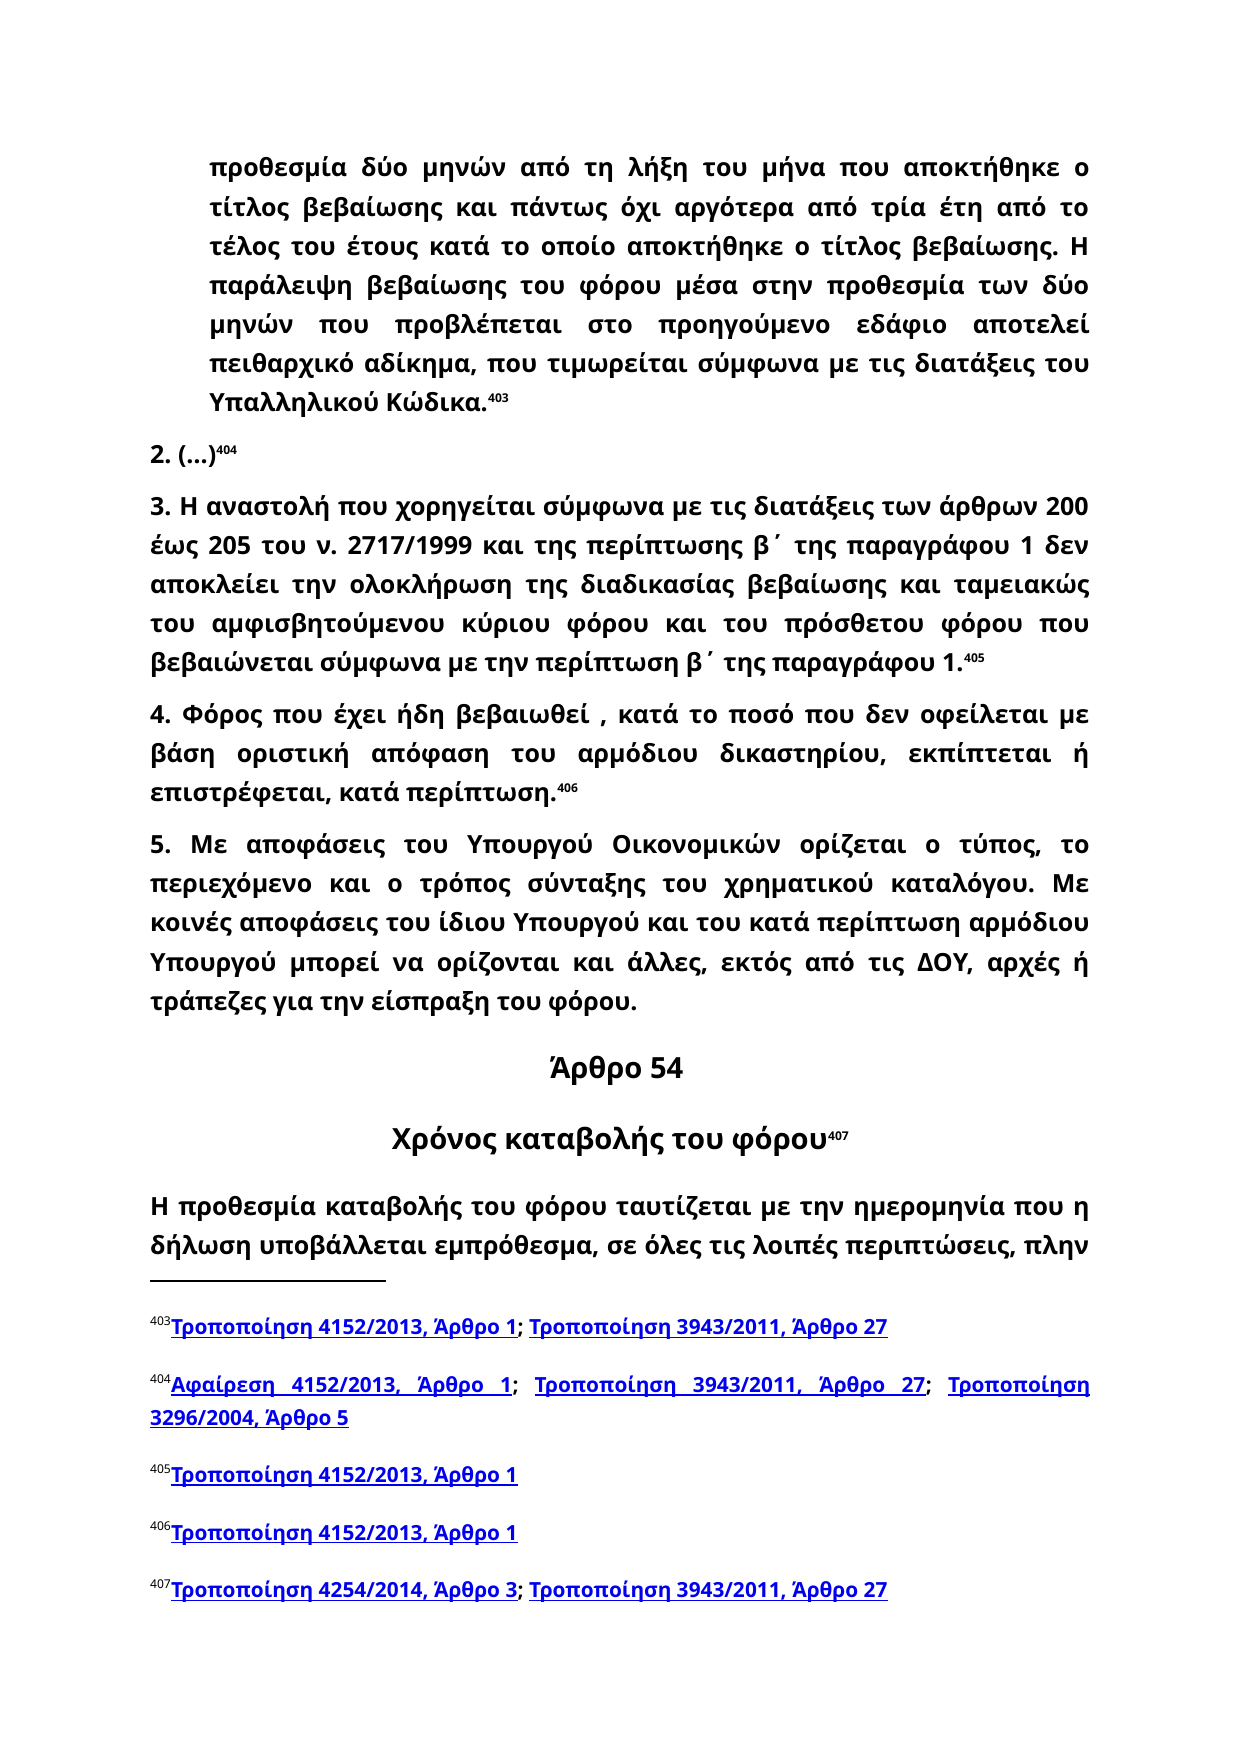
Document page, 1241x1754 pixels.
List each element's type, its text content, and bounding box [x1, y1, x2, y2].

text Τροποποίηση 4254/2014, Άρθρο 3; Τροποποίηση 3943/2011, Άρθρο 27 [150, 1576, 1090, 1604]
text 4. Φόρος που έχει ήδη βεβαιωθεί , κατά το ποσό που δεν οφείλεται με βάση οριστική απόφαση του αρμόδιου δικαστηρίου, εκπίπτεται ή επιστρέφεται, κατά περίπτωση. [150, 697, 1090, 809]
text Τροποποίηση 4152/2013, Άρθρο 1 [150, 1460, 1090, 1489]
subtitle Χρόνος καταβολής του φόρου [150, 1118, 1090, 1158]
text 2. (…) [150, 437, 1090, 471]
text 3. Η αναστολή που χορηγείται σύμφωνα με τις διατάξεις των άρθρων 200 έως 205 του ν. 2717/1999 και της περίπτωσης β΄ της παραγράφου 1 δεν αποκλείει την ολοκλήρωση της διαδικασίας βεβαίωσης και ταμειακώς του αμφισβητούμενου κύριου φόρου και του πρόσθετου φόρου που βεβαιώνεται σύμφωνα με την περίπτωση β΄ της παραγράφου 1. [150, 488, 1090, 679]
text Τροποποίηση 4152/2013, Άρθρο 1; Τροποποίηση 3943/2011, Άρθρο 27 [150, 1312, 1090, 1341]
text Τροποποίηση 4152/2013, Άρθρο 1 [150, 1518, 1090, 1546]
list προθεσμία δύο μηνών από τη λήξη του μήνα που αποκτήθηκε ο τίτλος βεβαίωσης και πάντως όχι αργότερα από τρία έτη από το τέλος του έτους κατά το οποίο αποκτήθηκε ο τίτλος βεβαίωσης. Η παράλειψη βεβαίωσης του φόρου μέσα στην προθεσμία των δύο μηνών που προβλέπεται στο προηγούμενο εδάφιο αποτελεί πειθαρχικό αδίκημα, που τιμωρείται σύμφωνα με τις διατάξεις του Υπαλληλικού Κώδικα. [150, 150, 1090, 419]
text Η προθεσμία καταβολής του φόρου ταυτίζεται με την ημερομηνία που η δήλωση υποβάλλεται εμπρόθεσμα, σε όλες τις λοιπές περιπτώσεις, πλην [150, 1189, 1090, 1262]
text 5. Με αποφάσεις του Υπουργού Οικονομικών ορίζεται ο τύπος, το περιεχόμενο και ο τρόπος σύνταξης του χρηματικού καταλόγου. Με κοινές αποφάσεις του ίδιου Υπουργού και του κατά περίπτωση αρμόδιου Υπουργού μπορεί να ορίζονται και άλλες, εκτός από τις ΔΟΥ, αρχές ή τράπεζες για την είσπραξη του φόρου. [150, 827, 1090, 1017]
text Αφαίρεση 4152/2013, Άρθρο 1; Τροποποίηση 3943/2011, Άρθρο 27; Τροποποίηση 3296/2004, Άρθρο 5 [150, 1370, 1090, 1431]
subtitle Άρθρο 54 [150, 1047, 1090, 1087]
